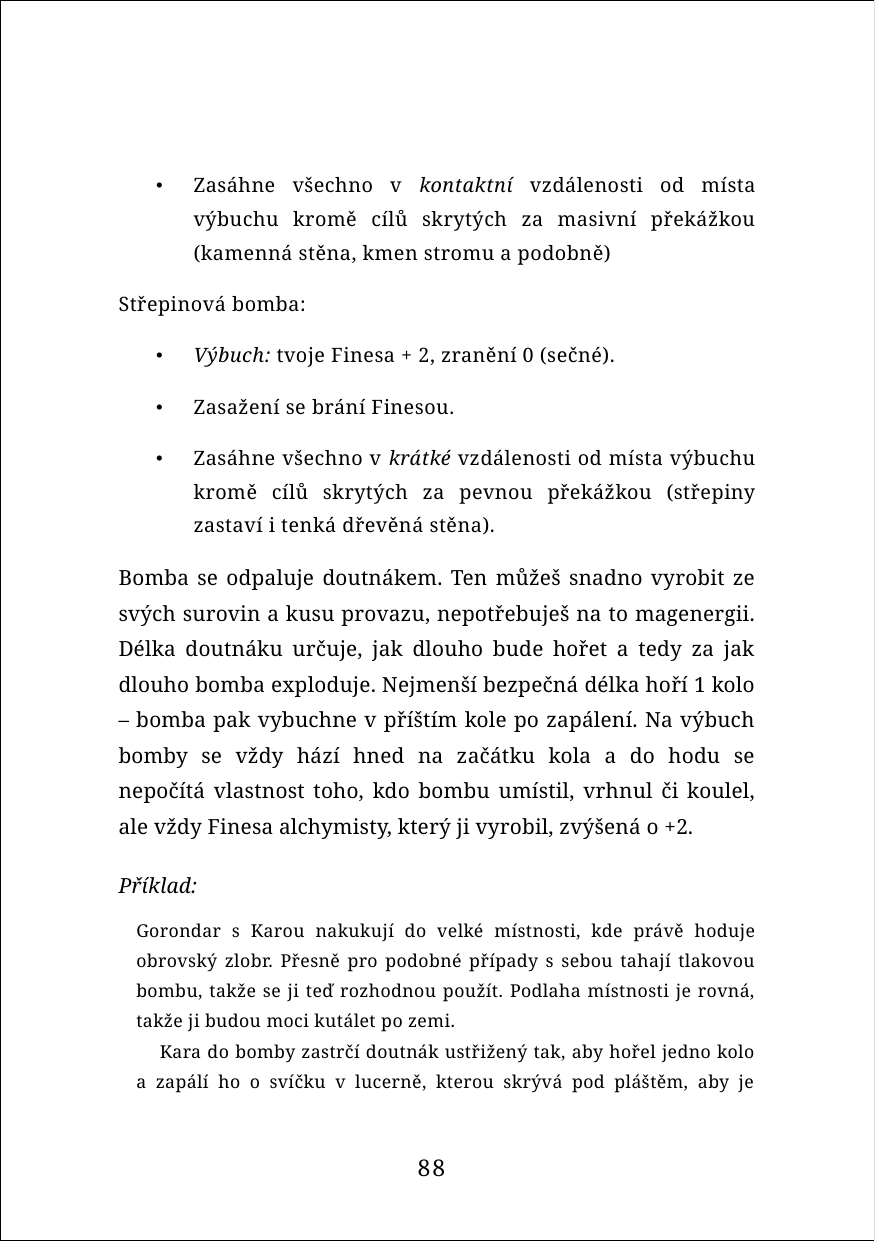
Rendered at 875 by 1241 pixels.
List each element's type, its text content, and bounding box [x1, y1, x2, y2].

list Zasáhne všechno v krátké vzdálenosti od místa výbuchu kromě cílů skrytých za pevnou překážkou (střepiny zastaví i tenká dřevěná stěna). [156, 444, 756, 539]
list Zasáhne všechno v kontaktní vzdálenosti od místa výbuchu kromě cílů skrytých za masivní překážkou (kamenná stěna, kmen stromu a podobně) [156, 172, 756, 266]
text Střepinová bomba: [118, 290, 756, 317]
list Výbuch: tvoje Finesa + 2, zranění 0 (sečné). [156, 342, 756, 369]
list Zasažení se brání Finesou. [156, 393, 756, 420]
text Příklad: [118, 871, 756, 899]
text Gorondar s Karou nakukují do velké místnosti, kde právě hoduje obrovský zlobr. Přesně pro podobné případy s sebou tahají tlakovou bombu, takže se ji teď rozhodnou použít. Podlaha místnosti je rovná, takže ji budou moci kutálet po zemi. Kara do bomby zastrčí doutnák ustřižený tak, aby hořel jedno kolo a zapálí ho o svíčku v lucerně, kterou skrývá pod pláštěm, aby je [136, 918, 756, 1093]
text Bomba se odpaluje doutnákem. Ten můžeš snadno vyrobit ze svých surovin a kusu provazu, nepotřebuješ na to magenergii. Délka doutnáku určuje, jak dlouho bude hořet a tedy za jak dlouho bomba exploduje. Nejmenší bezpečná délka hoří 1 kolo – bomba pak vybuchne v příštím kole po zapálení. Na výbuch bomby se vždy hází hned na začátku kola a do hodu se nepočítá vlastnost toho, kdo bombu umístil, vrhnul či koulel, ale vždy Finesa alchymisty, který ji vyrobil, zvýšená o +2. [118, 563, 756, 840]
